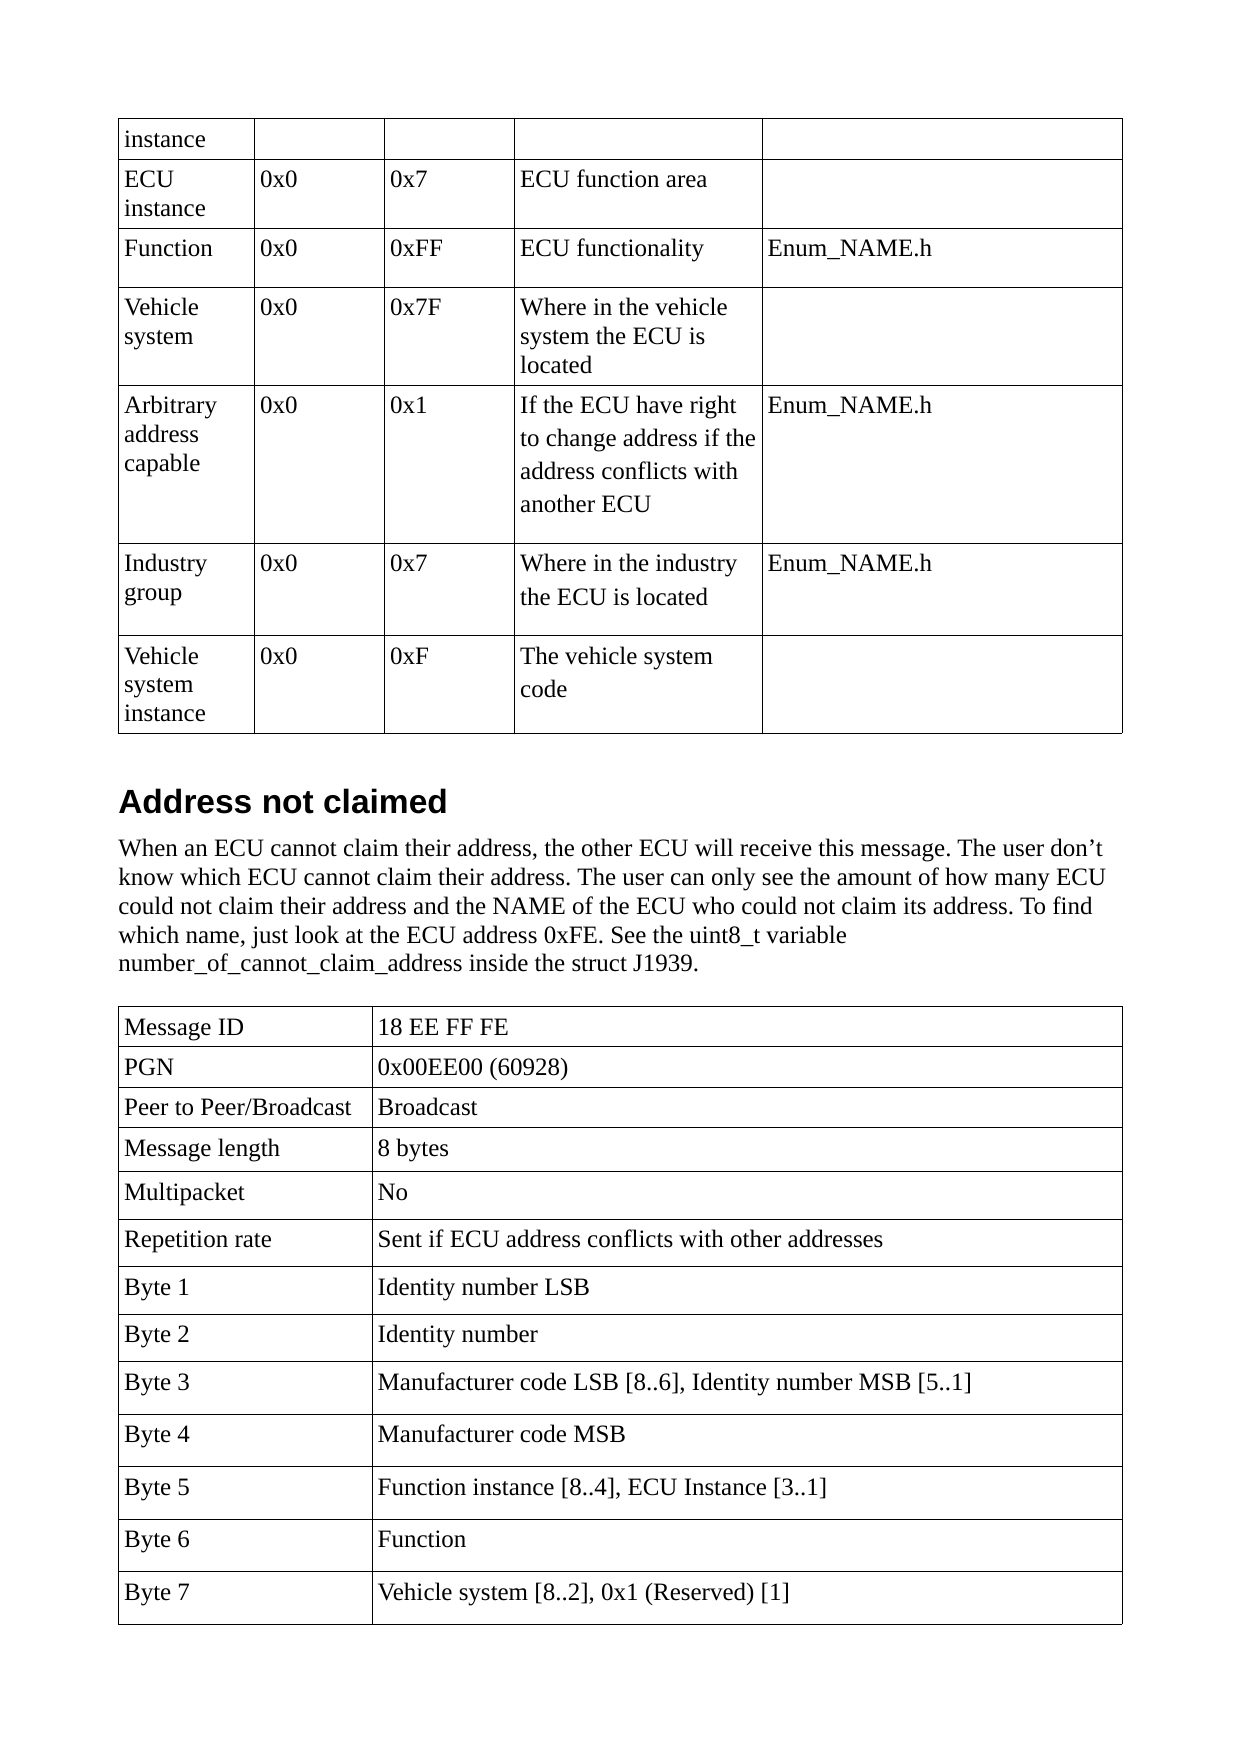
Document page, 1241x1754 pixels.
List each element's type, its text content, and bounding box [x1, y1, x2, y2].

table_cell [763, 119, 1122, 158]
table_cell Function [373, 1520, 1122, 1571]
table_cell Byte 4 [119, 1415, 372, 1466]
table_cell Peer to Peer/Broadcast [119, 1088, 372, 1127]
table_cell [255, 119, 384, 158]
table_cell [515, 119, 762, 158]
table_cell Enum_NAME.h [763, 386, 1122, 543]
table_cell Byte 1 [119, 1267, 372, 1313]
table_cell ECU functionality [515, 229, 762, 287]
table_cell Broadcast [373, 1088, 1122, 1127]
table_cell 0xFF [385, 229, 514, 287]
table_cell Enum_NAME.h [763, 229, 1122, 287]
table_cell If the ECU have right to change address if the address conflicts with another ECU [515, 386, 762, 543]
table_cell 0xF [385, 636, 514, 733]
table_cell No [373, 1172, 1122, 1218]
table_cell [763, 636, 1122, 733]
text When an ECU cannot claim their address, the other ECU will receive this message. The user don’t know which ECU cannot claim their address. The user can only see the amount of how many ECU could not claim their address and the NAME of the ECU who could not claim its address. To find which name, just look at the ECU address 0xFE. See the uint8_t variable number_of_cannot_claim_address inside the struct J1939. [118, 833, 1122, 977]
table_cell [763, 160, 1122, 227]
subtitle Address not claimed [118, 782, 1122, 821]
table_cell 0x1 [385, 386, 514, 543]
table_cell Vehicle system instance [119, 636, 254, 733]
table_cell Byte 6 [119, 1520, 372, 1571]
table_cell The vehicle system code [515, 636, 762, 733]
table_cell Enum_NAME.h [763, 544, 1122, 635]
table_cell 0x0 [255, 160, 384, 227]
table_cell Identity number LSB [373, 1267, 1122, 1313]
table_cell instance [119, 119, 254, 158]
table_cell Where in the vehicle system the ECU is located [515, 288, 762, 384]
table_cell Byte 7 [119, 1572, 372, 1623]
table_cell Vehicle system [8..2], 0x1 (Reserved) [1] [373, 1572, 1122, 1623]
table_cell PGN [119, 1047, 372, 1087]
table_cell Sent if ECU address conflicts with other addresses [373, 1220, 1122, 1266]
table_cell Byte 3 [119, 1362, 372, 1413]
table_cell Where in the industry the ECU is located [515, 544, 762, 635]
table_cell Arbitrary address capable [119, 386, 254, 543]
table_cell Function instance [8..4], ECU Instance [3..1] [373, 1467, 1122, 1518]
table_cell 0x0 [255, 229, 384, 287]
table_cell ECU function area [515, 160, 762, 227]
table_cell Multipacket [119, 1172, 372, 1218]
table_cell 8 bytes [373, 1128, 1122, 1171]
table_cell Function [119, 229, 254, 287]
table_cell Message length [119, 1128, 372, 1171]
table_cell Byte 5 [119, 1467, 372, 1518]
table_cell Byte 2 [119, 1315, 372, 1361]
table_cell 0x00EE00 (60928) [373, 1047, 1122, 1087]
table_cell Identity number [373, 1315, 1122, 1361]
table_header 18 EE FF FE [373, 1007, 1122, 1046]
table_header Message ID [119, 1007, 372, 1046]
table_cell Industry group [119, 544, 254, 635]
table_cell [385, 119, 514, 158]
table_cell 0x0 [255, 636, 384, 733]
table_cell 0x0 [255, 288, 384, 384]
table_cell Vehicle system [119, 288, 254, 384]
table_cell Manufacturer code MSB [373, 1415, 1122, 1466]
table_cell ECU instance [119, 160, 254, 227]
table_cell 0x7 [385, 544, 514, 635]
table_cell Repetition rate [119, 1220, 372, 1266]
table_cell Manufacturer code LSB [8..6], Identity number MSB [5..1] [373, 1362, 1122, 1413]
table_cell [763, 288, 1122, 384]
table_cell 0x0 [255, 386, 384, 543]
table_cell 0x0 [255, 544, 384, 635]
table_cell 0x7 [385, 160, 514, 227]
table_cell 0x7F [385, 288, 514, 384]
